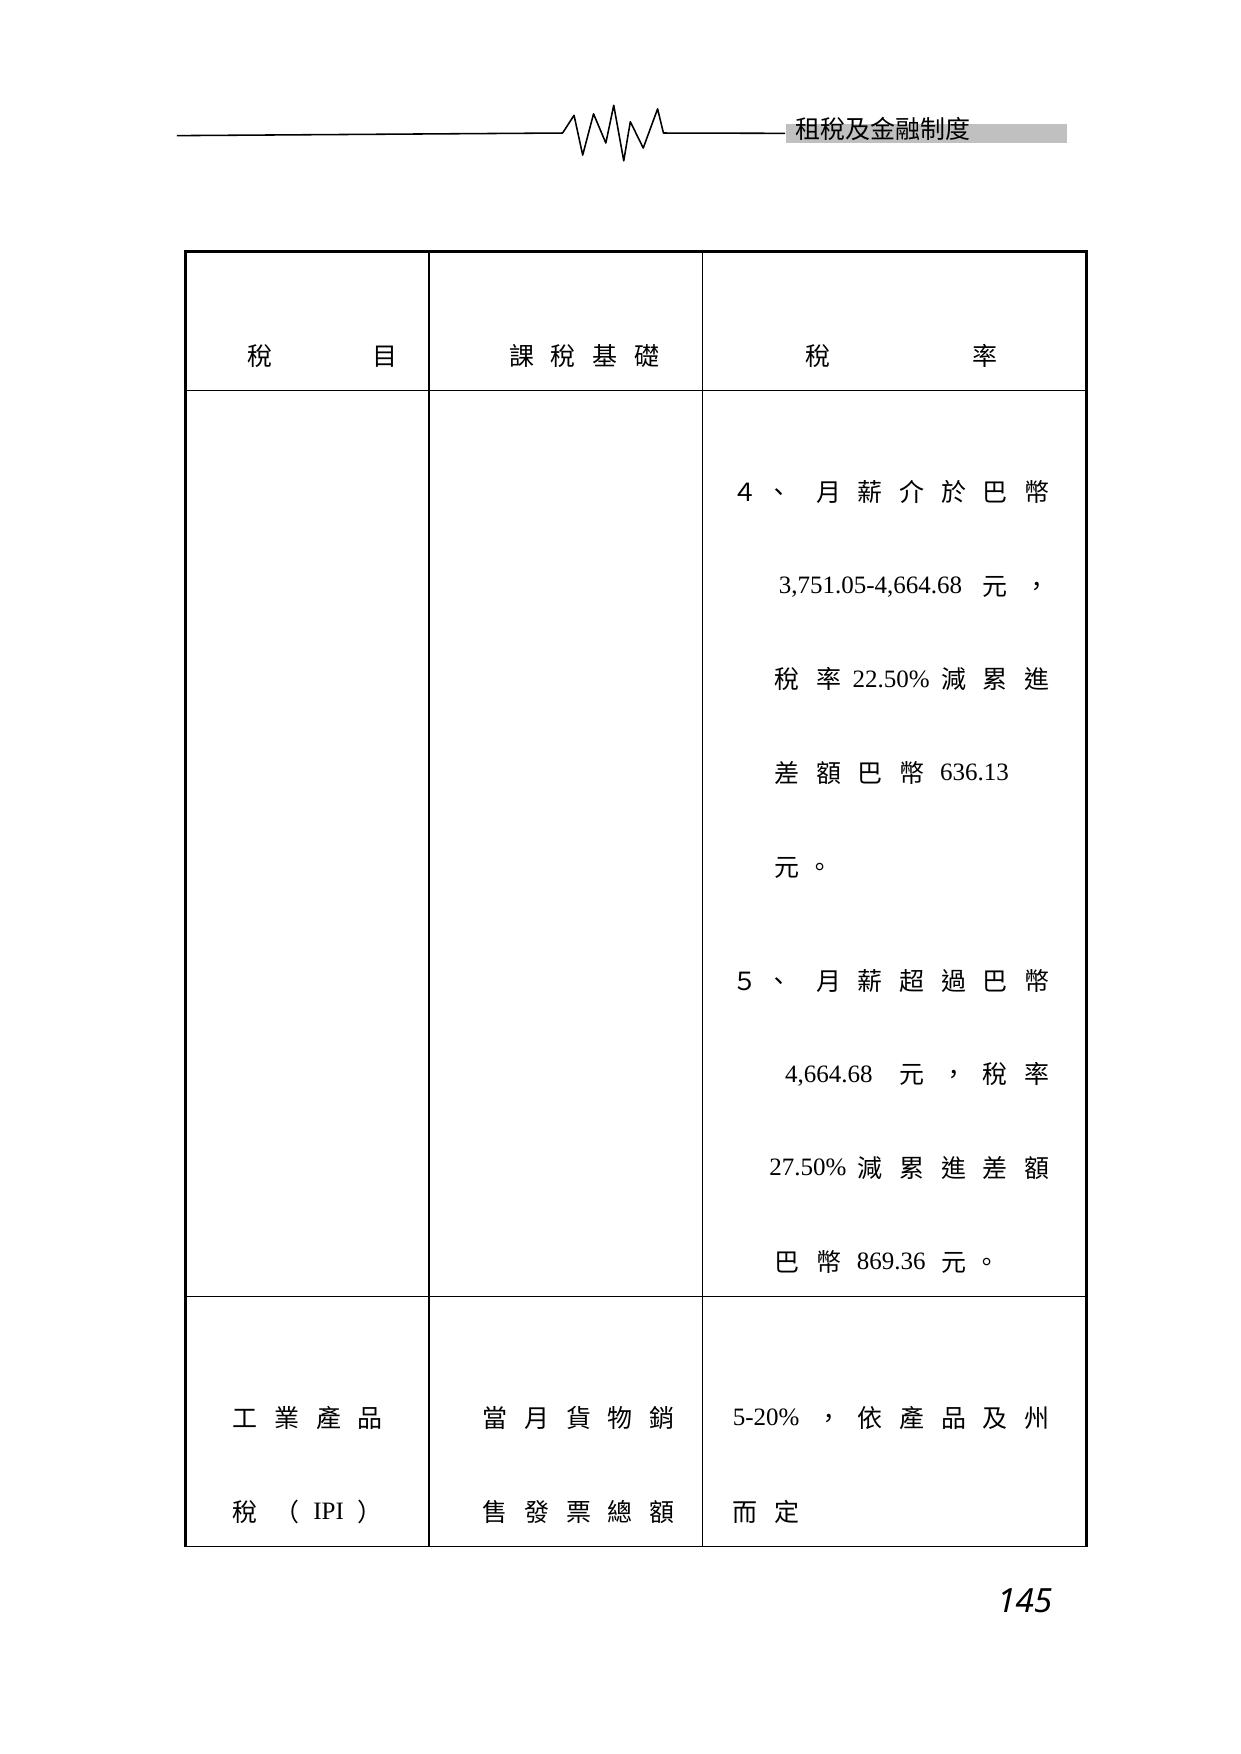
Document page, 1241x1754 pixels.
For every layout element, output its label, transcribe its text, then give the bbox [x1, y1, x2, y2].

table_header 稅 率 [703, 253, 1085, 389]
table_header 稅 目 [187, 253, 428, 389]
table_cell ４、月薪介於巴幣3,751.05-4,664.68元，稅率22.50%減累進差額巴幣636.13元。 ５、月薪超過巴幣4,664.68元，稅率27.50%減累進差額巴幣869.36元。 [703, 391, 1085, 1296]
table_cell 工業產品稅（IPI） [187, 1297, 428, 1546]
table_cell [187, 391, 428, 1296]
table_cell 當月貨物銷售發票總額 [430, 1297, 702, 1546]
table_cell [430, 391, 702, 1296]
table_cell 5-20%，依產品及州而定 [703, 1297, 1085, 1546]
table_header 課稅基礎 [430, 253, 702, 389]
